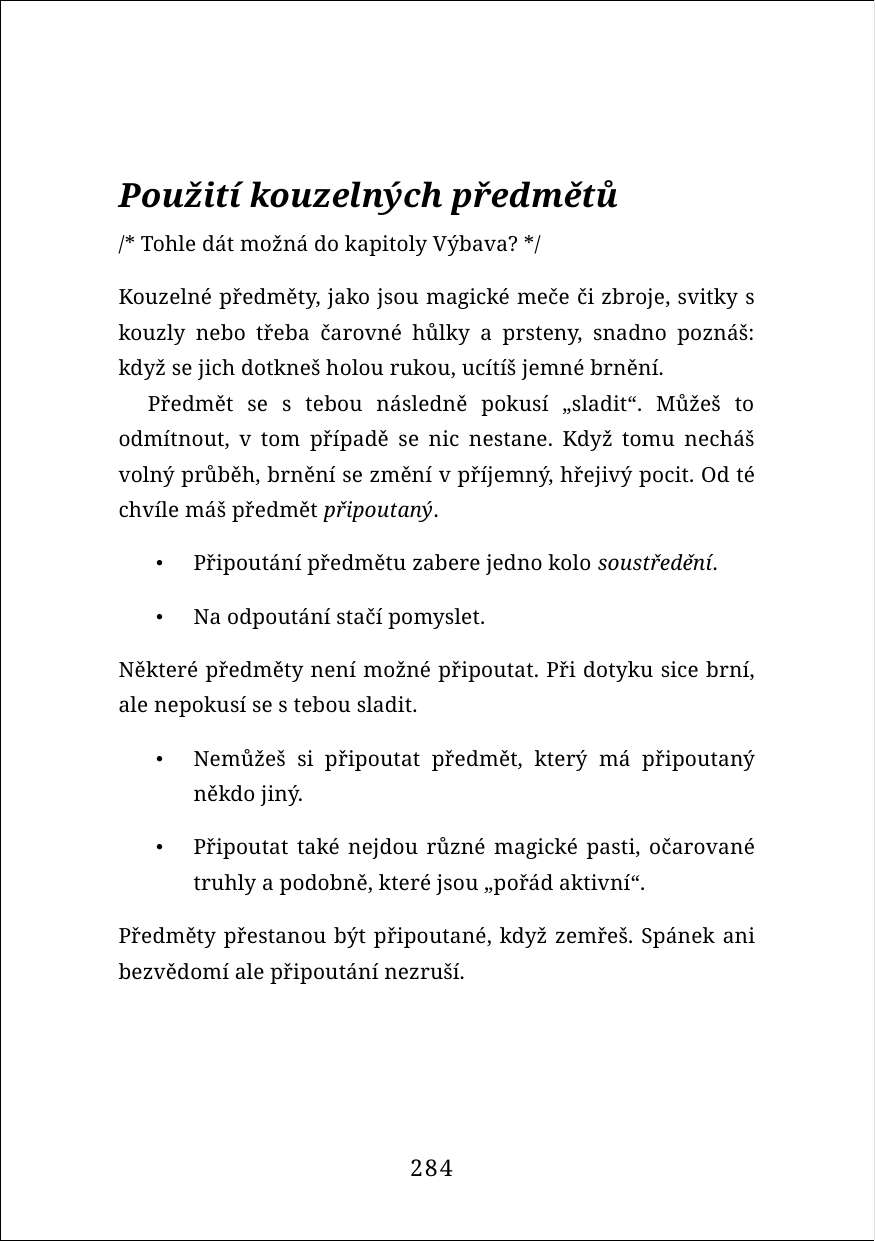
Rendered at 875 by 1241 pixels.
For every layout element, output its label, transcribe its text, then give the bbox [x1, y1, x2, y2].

text Některé předměty není možné připoutat. Při dotyku sice brní, ale nepokusí se s tebou sladit. [118, 655, 756, 719]
subtitle Použití kouzelných předmětů [118, 172, 756, 217]
text Předměty přestanou být připoutané, když zemřeš. Spánek ani bezvědomí ale připoutání nezruší. [118, 921, 756, 985]
text Kouzelné předměty, jako jsou magické meče či zbroje, svitky s kouzly nebo třeba čarovné hůlky a prsteny, snadno poznáš: když se jich dotkneš holou rukou, ucítíš jemné brnění. Předmět se s tebou následně pokusí „sladit“. Můžeš to odmítnout, v tom případě se nic nestane. Když tomu necháš volný průběh, brnění se změní v příjemný, hřejivý pocit. Od té chvíle máš předmět připoutaný. [118, 282, 756, 524]
list Připoutání předmětu zabere jedno kolo soustředění. [156, 548, 756, 577]
list Připoutat také nejdou různé magické pasti, očarované truhly a podobně, které jsou „pořád aktivní“. [156, 832, 756, 896]
text /* Tohle dát možná do kapitoly Výbava? */ [118, 229, 756, 257]
list Nemůžeš si připoutat předmět, který má připoutaný někdo jiný. [156, 744, 756, 808]
list Na odpoutání stačí pomyslet. [156, 602, 756, 630]
